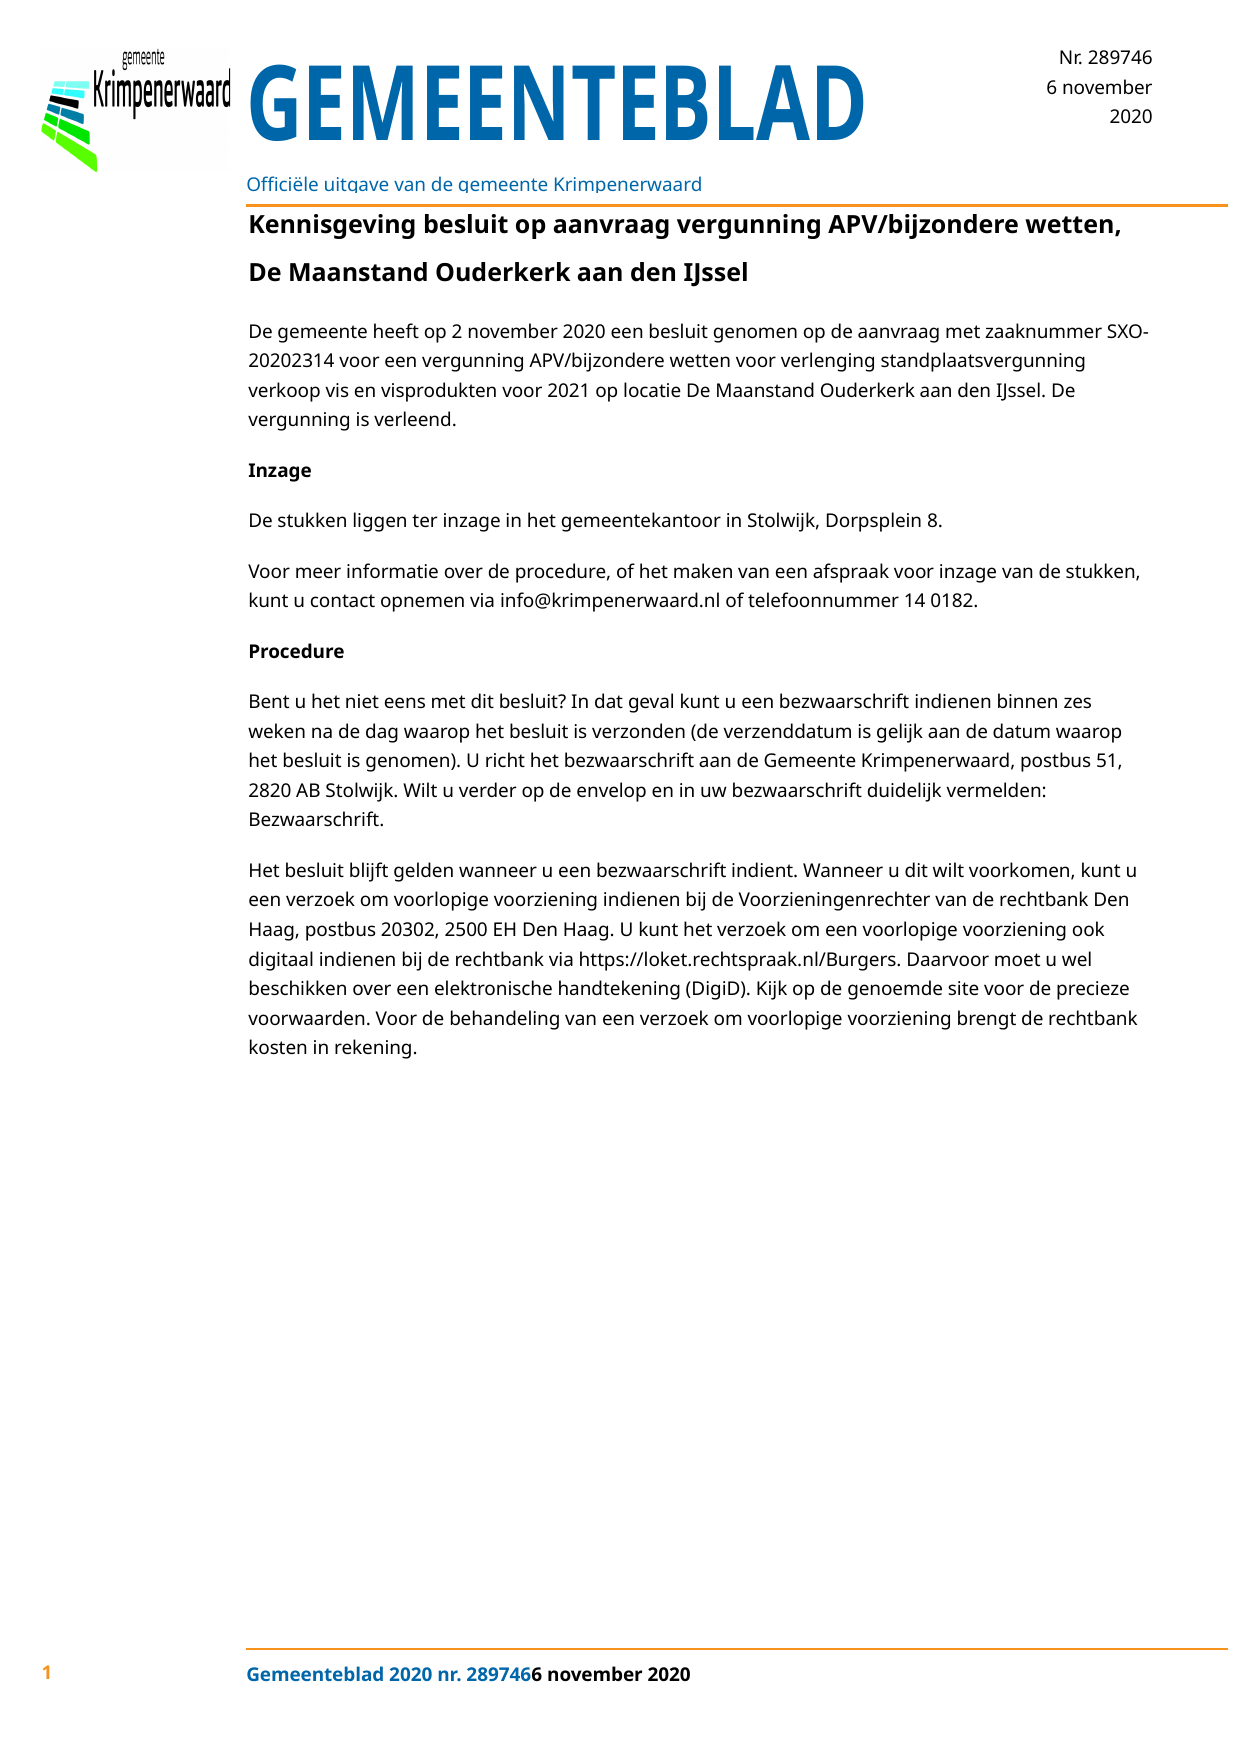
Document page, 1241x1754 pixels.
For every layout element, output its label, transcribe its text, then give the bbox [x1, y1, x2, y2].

text De stukken liggen ter inzage in het gemeentekantoor in Stolwijk, Dorpsplein 8. [248, 507, 1152, 533]
picture [41, 47, 231, 172]
text Het besluit blijft gelden wanneer u een bezwaarschrift indient. Wanneer u dit wilt voorkomen, kunt u een verzoek om voorlopige voorziening indienen bij de Voorzieningenrechter van de rechtbank Den Haag, postbus 20302, 2500 EH Den Haag. U kunt het verzoek om een voorlopige voorziening ook digitaal indienen bij de rechtbank via https://loket.rechtspraak.nl/Burgers. Daarvoor moet u wel beschikken over een elektronische handtekening (DigiD). Kijk op de genoemde site voor de precieze voorwaarden. Voor de behandeling van een verzoek om voorlopige voorziening brengt de rechtbank kosten in rekening. [248, 857, 1152, 1060]
text Procedure [248, 638, 1152, 664]
text Bent u het niet eens met dit besluit? In dat geval kunt u een bezwaarschrift indienen binnen zes weken na de dag waarop het besluit is verzonden (de verzenddatum is gelijk aan de datum waarop het besluit is genomen). U richt het bezwaarschrift aan de Gemeente Krimpenerwaard, postbus 51, 2820 AB Stolwijk. Wilt u verder op de envelop en in uw bezwaarschrift duidelijk vermelden: Bezwaarschrift. [248, 688, 1152, 832]
text Voor meer informatie over de procedure, of het maken van een afspraak voor inzage van de stukken, kunt u contact opnemen via info@krimpenerwaard.nl of telefoonnummer 14 0182. [248, 558, 1152, 613]
text Inzage [248, 457, 1152, 483]
text Kennisgeving besluit op aanvraag vergunning APV/bijzondere wetten, De Maanstand Ouderkerk aan den IJssel [248, 207, 1152, 288]
text De gemeente heeft op 2 november 2020 een besluit genomen op de aanvraag met zaaknummer SXO-20202314 voor een vergunning APV/bijzondere wetten voor verlenging standplaatsvergunning verkoop vis en visprodukten voor 2021 op locatie De Maanstand Ouderkerk aan den IJssel. De vergunning is verleend. [248, 318, 1152, 432]
